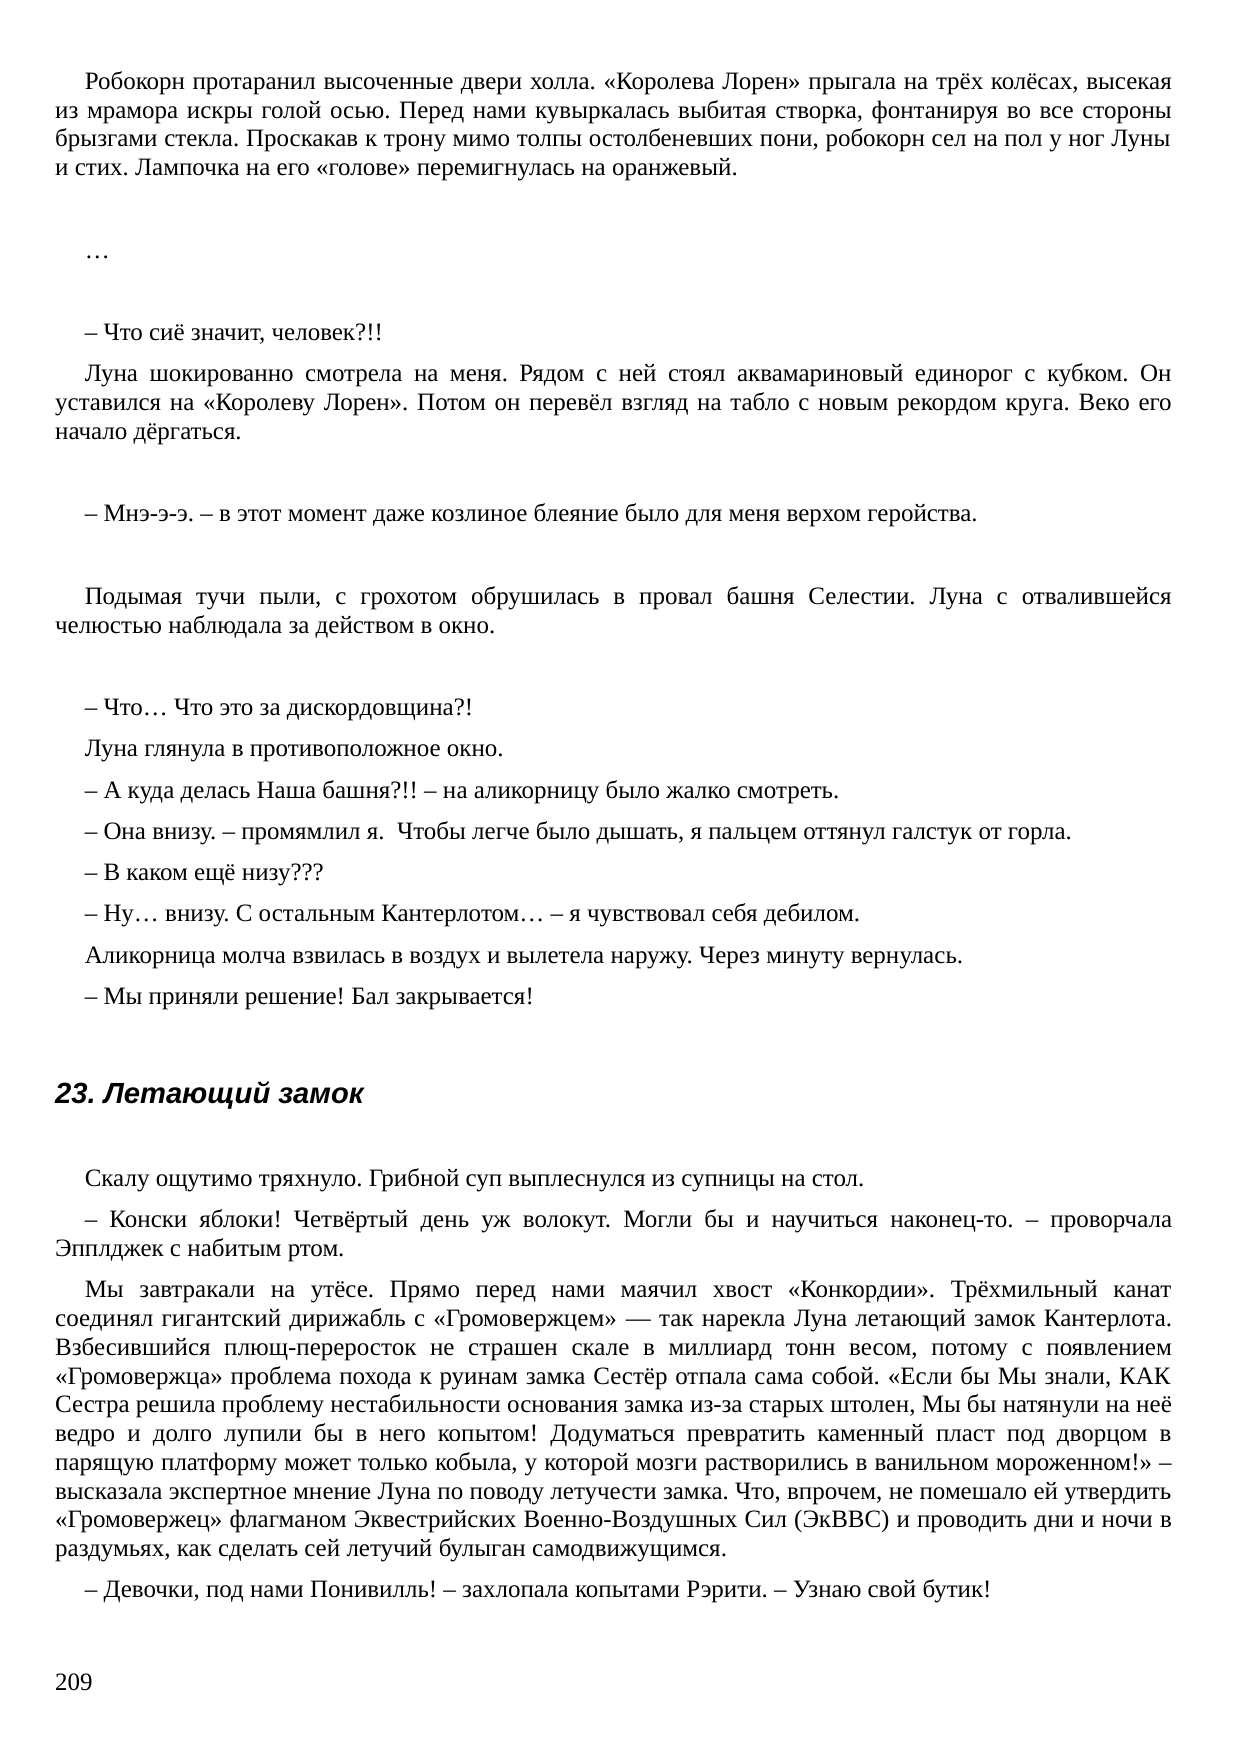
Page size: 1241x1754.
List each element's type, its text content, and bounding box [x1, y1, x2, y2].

text – В каком ещё низу??? [55, 857, 1173, 886]
text – Ну… внизу. С остальным Кантерлотом… – я чувствовал себя дебилом. [55, 898, 1173, 927]
text – Что… Что это за дискордовщина?! [55, 692, 1173, 721]
text – Что сиё значит, человек?!! [55, 317, 1173, 346]
text – Она внизу. – промямлил я. Чтобы легче было дышать, я пальцем оттянул галстук от горла. [55, 816, 1173, 845]
text – Конски яблоки! Четвёртый день уж волокут. Могли бы и научиться наконец-то. – проворчала Эпплджек с набитым ртом. [55, 1204, 1173, 1262]
text – А куда делась Наша башня?!! – на аликорницу было жалко смотреть. [55, 775, 1173, 803]
text – Мнэ-э-э. – в этот момент даже козлиное блеяние было для меня верхом геройства. [55, 498, 1173, 527]
text Аликорница молча взвилась в воздух и вылетела наружу. Через минуту вернулась. [55, 940, 1173, 968]
text Мы завтракали на утёсе. Прямо перед нами маячил хвост «Конкордии». Трёхмильный канат соединял гигантский дирижабль с «Громовержцем» — так нарекла Луна летающий замок Кантерлота. Взбесившийся плющ-переросток не страшен скале в миллиард тонн весом, потому с появлением «Громовержца» проблема похода к руинам замка Сестёр отпала сама собой. «Если бы Мы знали, КАК Сестра решила проблему нестабильности основания замка из-за старых штолен, Мы бы натянули на неё ведро и долго лупили бы в него копытом! Додуматься превратить каменный пласт под дворцом в парящую платформу может только кобыла, у которой мозги растворились в ванильном мороженном!» – высказала экспертное мнение Луна по поводу летучести замка. Что, впрочем, не помешало ей утвердить «Громовержец» флагманом Эквестрийских Военно-Воздушных Сил (ЭкВВС) и проводить дни и ночи в раздумьях, как сделать сей летучий булыган самодвижущимся. [55, 1274, 1173, 1562]
text Луна глянула в противоположное окно. [55, 733, 1173, 762]
text Скалу ощутимо тряхнуло. Грибной суп выплеснулся из супницы на стол. [55, 1163, 1173, 1192]
text Луна шокированно смотрела на меня. Рядом с ней стоял аквамариновый единорог с кубком. Он уставился на «Королеву Лорен». Потом он перевёл взгляд на табло с новым рекордом круга. Веко его начало дёргаться. [55, 358, 1173, 445]
text Робокорн протаранил высоченные двери холла. «Королева Лорен» прыгала на трёх колёсах, высекая из мрамора искры голой осью. Перед нами кувыркалась выбитая створка, фонтанируя во все стороны брызгами стекла. Проскакав к трону мимо толпы остолбеневших пони, робокорн сел на пол у ног Луны и стих. Лампочка на его «голове» перемигнулась на оранжевый. [55, 66, 1173, 181]
subtitle 23. Летающий замок [55, 1076, 1173, 1109]
text – Девочки, под нами Понивилль! – захлопала копытами Рэрити. – Узнаю свой бутик! [55, 1574, 1173, 1603]
text … [55, 235, 1173, 263]
text – Мы приняли решение! Бал закрывается! [55, 981, 1173, 1010]
text Подымая тучи пыли, с грохотом обрушилась в провал башня Селестии. Луна с отвалившейся челюстью наблюдала за действом в окно. [55, 581, 1173, 638]
